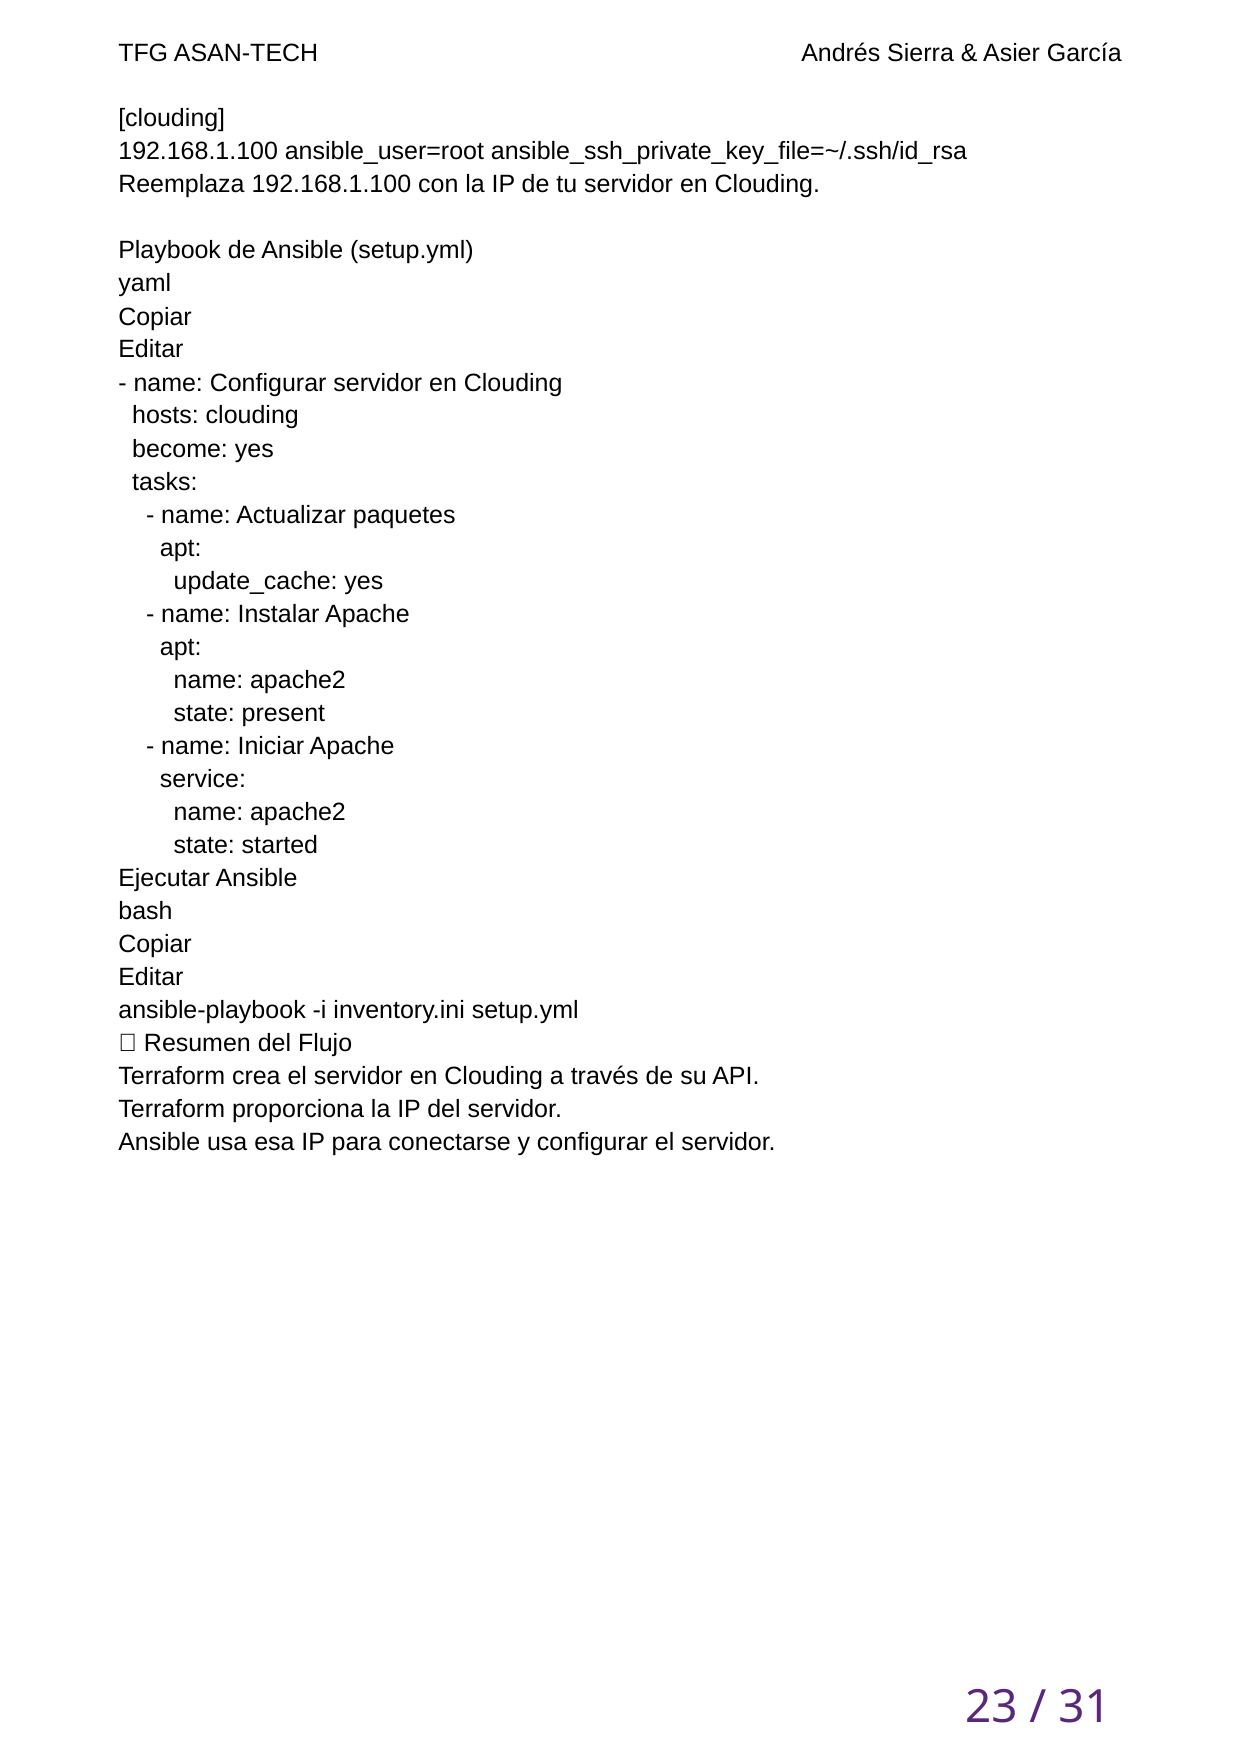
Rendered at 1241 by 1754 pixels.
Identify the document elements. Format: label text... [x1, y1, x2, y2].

text [clouding] 192.168.1.100 ansible_user=root ansible_ssh_private_key_file=~/.ssh/id_rsa Reemplaza 192.168.1.100 con la IP de tu servidor en Clouding. Playbook de Ansible (setup.yml) yaml Copiar Editar - name: Configurar servidor en Clouding hosts: clouding become: yes tasks: - name: Actualizar paquetes apt: update_cache: yes - name: Instalar Apache apt: name: apache2 state: present - name: Iniciar Apache service: name: apache2 state: started Ejecutar Ansible bash Copiar Editar ansible-playbook -i inventory.ini setup.yml 🎯 Resumen del Flujo Terraform crea el servidor en Clouding a través de su API. Terraform proporciona la IP del servidor. Ansible usa esa IP para conectarse y configurar el servidor. [118, 103, 1122, 1156]
